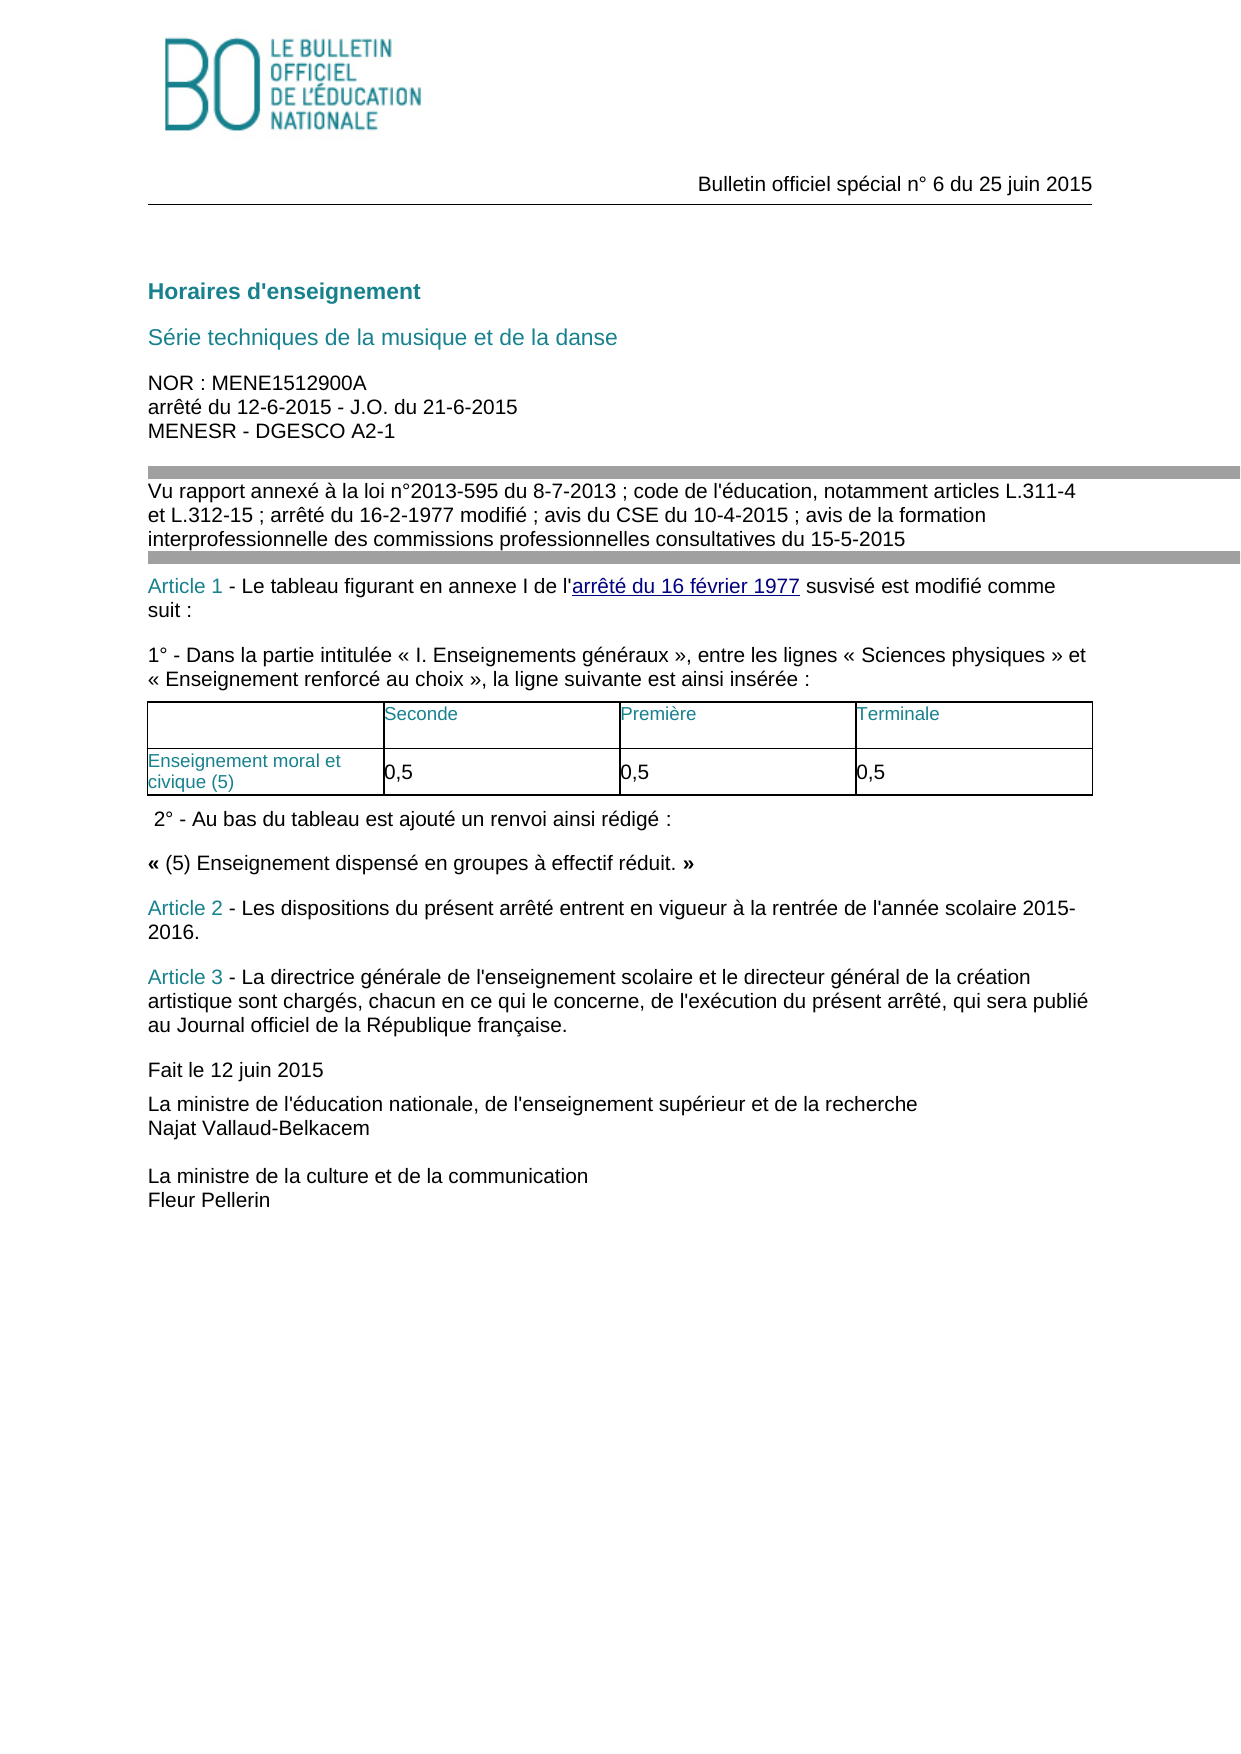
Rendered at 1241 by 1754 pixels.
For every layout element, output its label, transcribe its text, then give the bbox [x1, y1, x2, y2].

table_header Terminale [857, 703, 1092, 748]
text Article 1 - Le tableau figurant en annexe I de l'arrêté du 16 février 1977 susvisé est modifié comme suit : [148, 574, 1092, 622]
table_header Seconde [385, 703, 619, 748]
subtitle Série techniques de la musique et de la danse [148, 323, 1092, 350]
table_header [148, 703, 383, 748]
text Article 2 - Les dispositions du présent arrêté entrent en vigueur à la rentrée de l'année scolaire 2015-2016. [148, 896, 1092, 944]
text 1° - Dans la partie intitulée « I. Enseignements généraux », entre les lignes « Sciences physiques » et « Enseignement renforcé au choix », la ligne suivante est ainsi insérée : [148, 643, 1092, 691]
text 2° - Au bas du tableau est ajouté un renvoi ainsi rédigé : [148, 806, 1092, 830]
table_cell Enseignement moral et civique (5) [148, 749, 383, 794]
text Fait le 12 juin 2015 [148, 1057, 1092, 1081]
table_cell 0,5 [857, 749, 1092, 794]
text La ministre de l'éducation nationale, de l'enseignement supérieur et de la recherche Najat Vallaud-Belkacem La ministre de la culture et de la communication Fleur Pellerin [148, 1092, 1092, 1212]
text « (5) Enseignement dispensé en groupes à effectif réduit. » [148, 851, 1092, 875]
table_cell 0,5 [621, 749, 855, 794]
table_cell 0,5 [385, 749, 619, 794]
text Vu rapport annexé à la loi n°2013-595 du 8-7-2013 ; code de l'éducation, notamment articles L.311-4 et L.312-15 ; arrêté du 16-2-1977 modifié ; avis du CSE du 10-4-2015 ; avis de la formation interprofessionnelle des commissions professionnelles consultatives du 15-5-2015 [148, 479, 1092, 551]
table_header Première [621, 703, 855, 748]
text Article 3 - La directrice générale de l'enseignement scolaire et le directeur général de la création artistique sont chargés, chacun en ce qui le concerne, de l'exécution du présent arrêté, qui sera publié au Journal officiel de la République française. [148, 965, 1092, 1037]
text NOR : MENE1512900A arrêté du 12-6-2015 - J.O. du 21-6-2015 MENESR - DGESCO A2-1 [148, 371, 1092, 442]
subtitle Horaires d'enseignement [148, 278, 1092, 305]
picture [165, 17, 435, 143]
